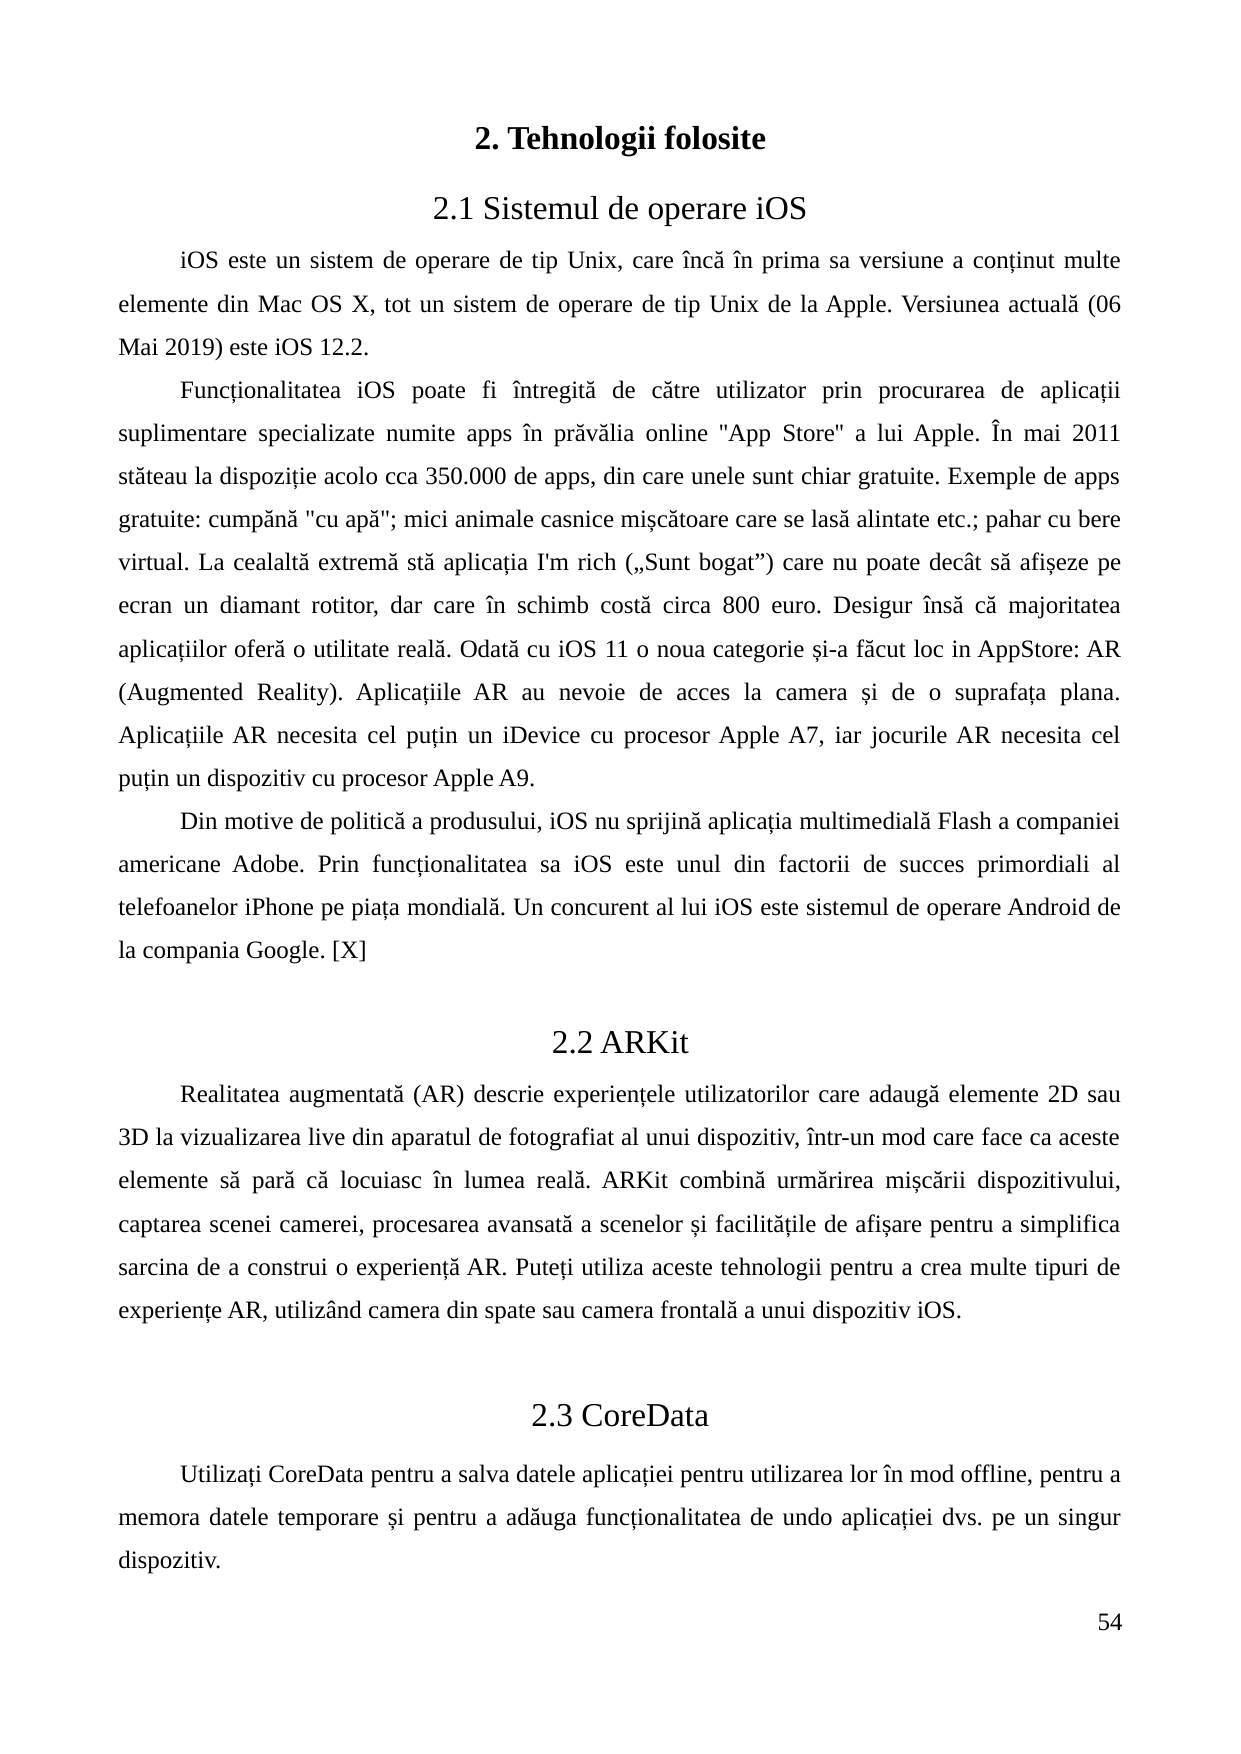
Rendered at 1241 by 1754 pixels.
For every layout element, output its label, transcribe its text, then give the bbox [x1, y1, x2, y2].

subtitle 2. Tehnologii folosite [118, 118, 1122, 156]
subtitle 2.2 ARKit [118, 1022, 1122, 1060]
text iOS este un sistem de operare de tip Unix, care încă în prima sa versiune a conținut multe elemente din Mac OS X, tot un sistem de operare de tip Unix de la Apple. Versiunea actuală (06 Mai 2019) este iOS 12.2. [118, 246, 1122, 361]
text Funcționalitatea iOS poate fi întregită de către utilizator prin procurarea de aplicații suplimentare specializate numite apps în prăvălia online ''App Store'' a lui Apple. În mai 2011 stăteau la dispoziție acolo cca 350.000 de apps, din care unele sunt chiar gratuite. Exemple de apps gratuite: cumpănă "cu apă"; mici animale casnice mișcătoare care se lasă alintate etc.; pahar cu bere virtual. La cealaltă extremă stă aplicația I'm rich („Sunt bogat”) care nu poate decât să afișeze pe ecran un diamant rotitor, dar care în schimb costă circa 800 euro. Desigur însă că majoritatea aplicațiilor oferă o utilitate reală. Odată cu iOS 11 o noua categorie și-a făcut loc in AppStore: AR (Augmented Reality). Aplicațiile AR au nevoie de acces la camera și de o suprafața plana. Aplicațiile AR necesita cel puțin un iDevice cu procesor Apple A7, iar jocurile AR necesita cel puțin un dispozitiv cu procesor Apple A9. [118, 375, 1122, 792]
text Utilizați CoreData pentru a salva datele aplicației pentru utilizarea lor în mod offline, pentru a memora datele temporare și pentru a adăuga funcționalitatea de undo aplicației dvs. pe un singur dispozitiv. [118, 1459, 1122, 1574]
subtitle 2.3 CoreData [118, 1396, 1122, 1434]
subtitle 2.1 Sistemul de operare iOS [118, 188, 1122, 226]
text Din motive de politică a produsului, iOS nu sprijină aplicația multimedială Flash a companiei americane Adobe. Prin funcționalitatea sa iOS este unul din factorii de succes primordiali al telefoanelor iPhone pe piața mondială. Un concurent al lui iOS este sistemul de operare Android de la compania Google. [X] [118, 806, 1122, 964]
text Realitatea augmentată (AR) descrie experiențele utilizatorilor care adaugă elemente 2D sau 3D la vizualizarea live din aparatul de fotografiat al unui dispozitiv, într-un mod care face ca aceste elemente să pară că locuiasc în lumea reală. ARKit combină urmărirea mișcării dispozitivului, captarea scenei camerei, procesarea avansată a scenelor și facilitățile de afișare pentru a simplifica sarcina de a construi o experiență AR. Puteți utiliza aceste tehnologii pentru a crea multe tipuri de experiențe AR, utilizând camera din spate sau camera frontală a unui dispozitiv iOS. [118, 1079, 1122, 1324]
